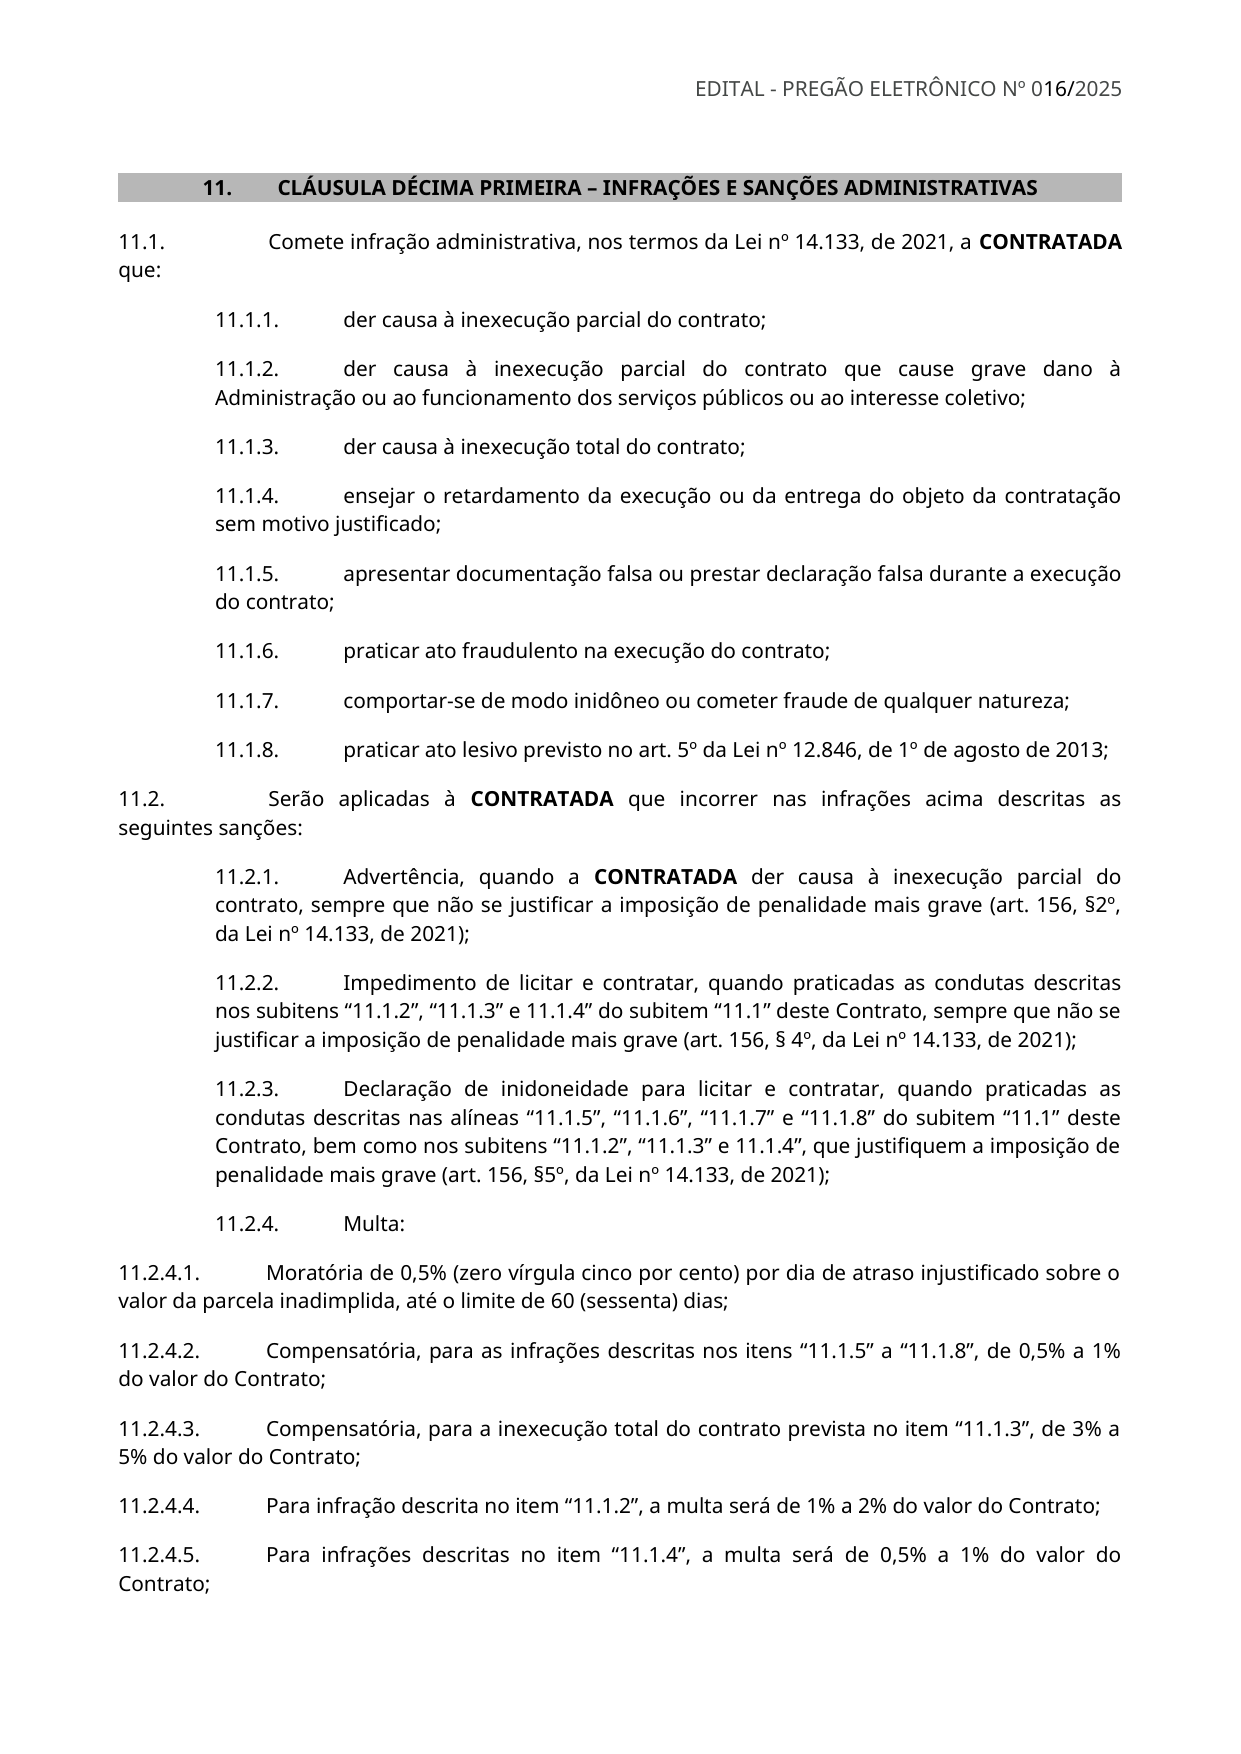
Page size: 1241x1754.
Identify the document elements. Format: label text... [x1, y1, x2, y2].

list Moratória de 0,5% (zero vírgula cinco por cento) por dia de atraso injustificado sobre o valor da parcela inadimplida, até o limite de 60 (sessenta) dias; [118, 1258, 1122, 1315]
list Compensatória, para a inexecução total do contrato prevista no item “11.1.3”, de 3% a 5% do valor do Contrato; [118, 1414, 1122, 1471]
list Multa: [215, 1209, 1122, 1237]
list der causa à inexecução parcial do contrato que cause grave dano à Administração ou ao funcionamento dos serviços públicos ou ao interesse coletivo; [215, 354, 1122, 411]
list Para infrações descritas no item “11.1.4”, a multa será de 0,5% a 1% do valor do Contrato; [118, 1541, 1122, 1597]
list Declaração de inidoneidade para licitar e contratar, quando praticadas as condutas descritas nas alíneas “11.1.5”, “11.1.6”, “11.1.7” e “11.1.8” do subitem “11.1” deste Contrato, bem como nos subitens “11.1.2”, “11.1.3” e 11.1.4”, que justifiquem a imposição de penalidade mais grave (art. 156, §5º, da Lei nº 14.133, de 2021); [215, 1074, 1122, 1188]
list Advertência, quando a CONTRATADA der causa à inexecução parcial do contrato, sempre que não se justificar a imposição de penalidade mais grave (art. 156, §2º, da Lei nº 14.133, de 2021); [215, 862, 1122, 947]
list comportar-se de modo inidôneo ou cometer fraude de qualquer natureza; [215, 686, 1122, 714]
list Comete infração administrativa, nos termos da Lei nº 14.133, de 2021, a CONTRATADA que: [118, 227, 1122, 284]
list der causa à inexecução parcial do contrato; [215, 305, 1122, 333]
list der causa à inexecução total do contrato; [215, 432, 1122, 460]
list Para infração descrita no item “11.1.2”, a multa será de 1% a 2% do valor do Contrato; [118, 1491, 1122, 1520]
list ensejar o retardamento da execução ou da entrega do objeto da contratação sem motivo justificado; [215, 481, 1122, 538]
list praticar ato lesivo previsto no art. 5º da Lei nº 12.846, de 1º de agosto de 2013; [215, 735, 1122, 763]
list CLÁUSULA DÉCIMA PRIMEIRA – INFRAÇÕES E SANÇÕES ADMINISTRATIVAS [118, 173, 1122, 202]
list apresentar documentação falsa ou prestar declaração falsa durante a execução do contrato; [215, 559, 1122, 616]
list praticar ato fraudulento na execução do contrato; [215, 637, 1122, 665]
list Impedimento de licitar e contratar, quando praticadas as condutas descritas nos subitens “11.1.2”, “11.1.3” e 11.1.4” do subitem “11.1” deste Contrato, sempre que não se justificar a imposição de penalidade mais grave (art. 156, § 4º, da Lei nº 14.133, de 2021); [215, 968, 1122, 1053]
list Compensatória, para as infrações descritas nos itens “11.1.5” a “11.1.8”, de 0,5% a 1% do valor do Contrato; [118, 1336, 1122, 1393]
list Serão aplicadas à CONTRATADA que incorrer nas infrações acima descritas as seguintes sanções: [118, 784, 1122, 841]
